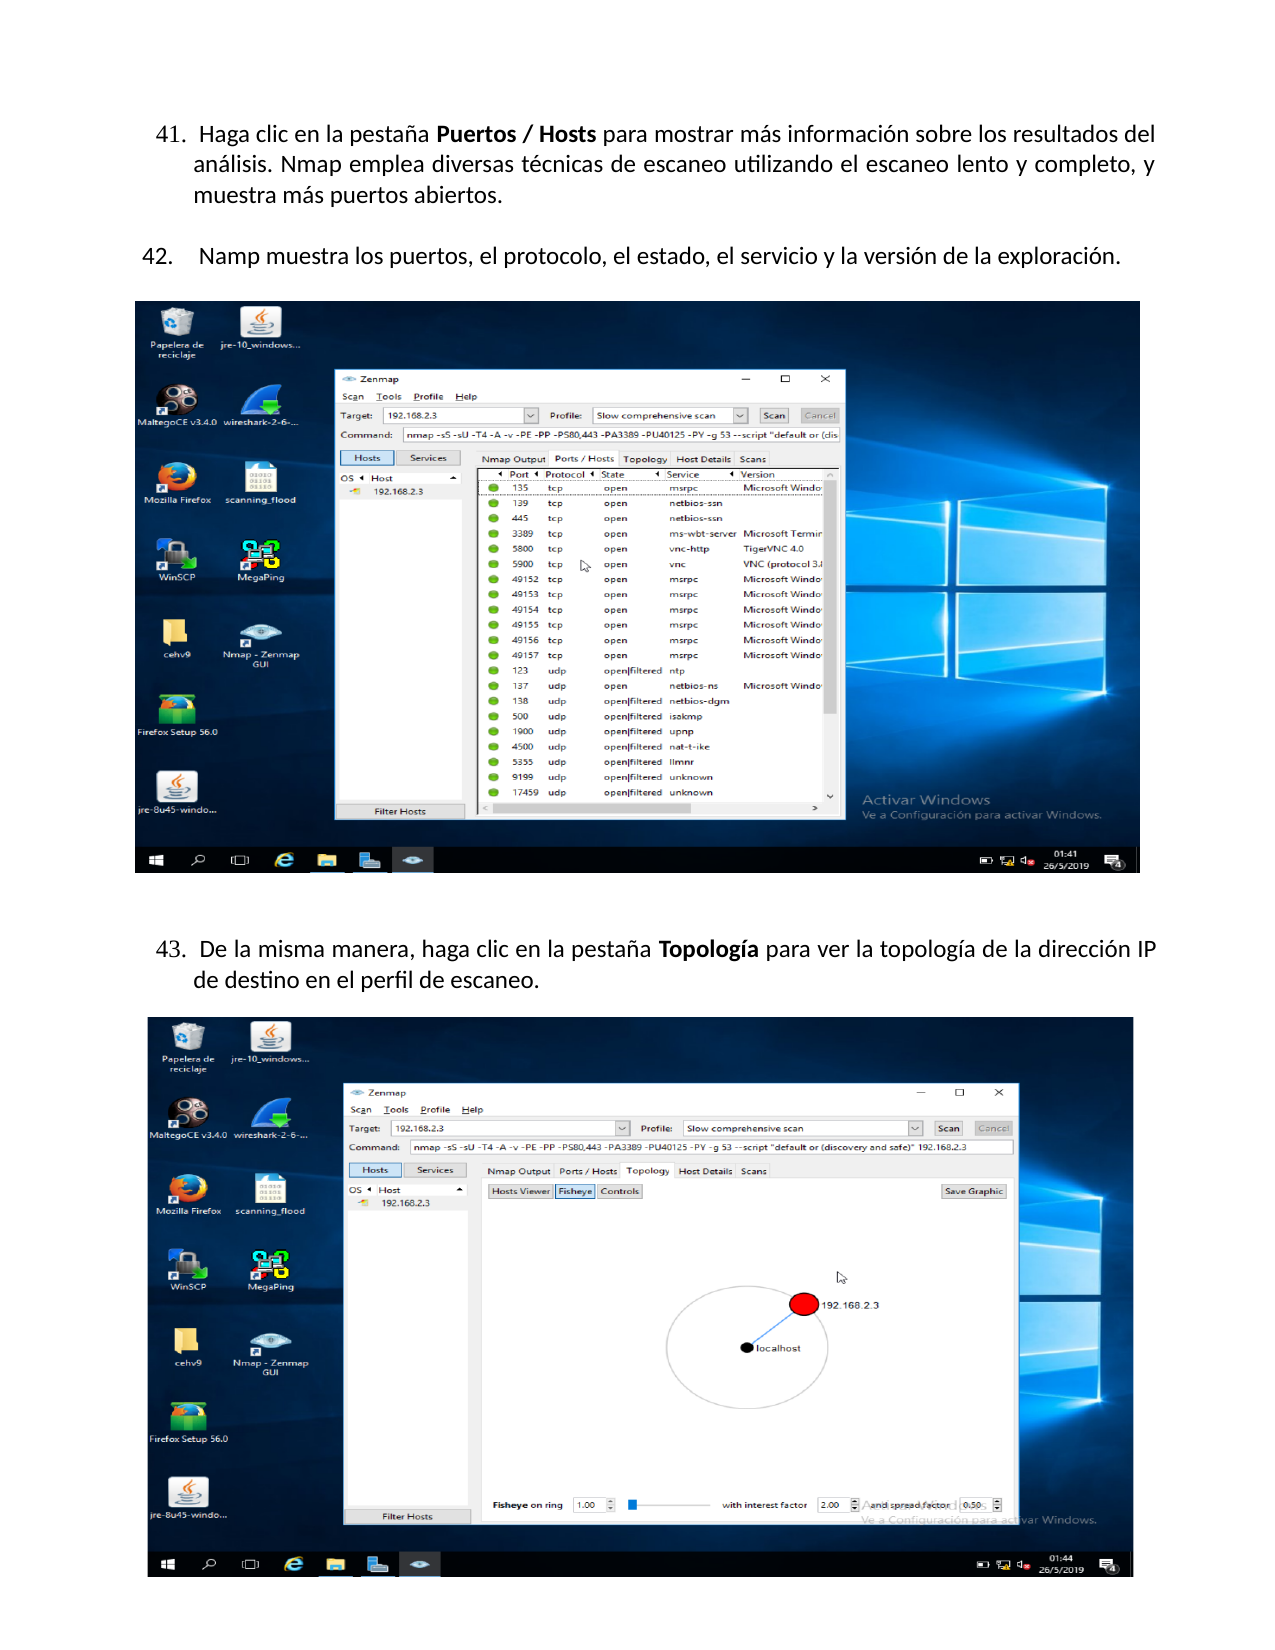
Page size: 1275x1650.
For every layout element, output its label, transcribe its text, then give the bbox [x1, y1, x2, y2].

list Namp muestra los puertos, el protocolo, el estado, el servicio y la versión de la exploración. [142, 240, 1157, 271]
list Haga clic en la pestaña Puertos / Hosts para mostrar más información sobre los resultados del análisis. Nmap emplea diversas técnicas de escaneo utilizando el escaneo lento y completo, y muestra más puertos abiertos. [156, 118, 1157, 210]
list De la misma manera, haga clic en la pestaña Topología para ver la topología de la dirección IP de destino en el perfil de escaneo. [156, 933, 1157, 994]
picture [147, 1017, 1134, 1577]
picture [135, 301, 1140, 873]
